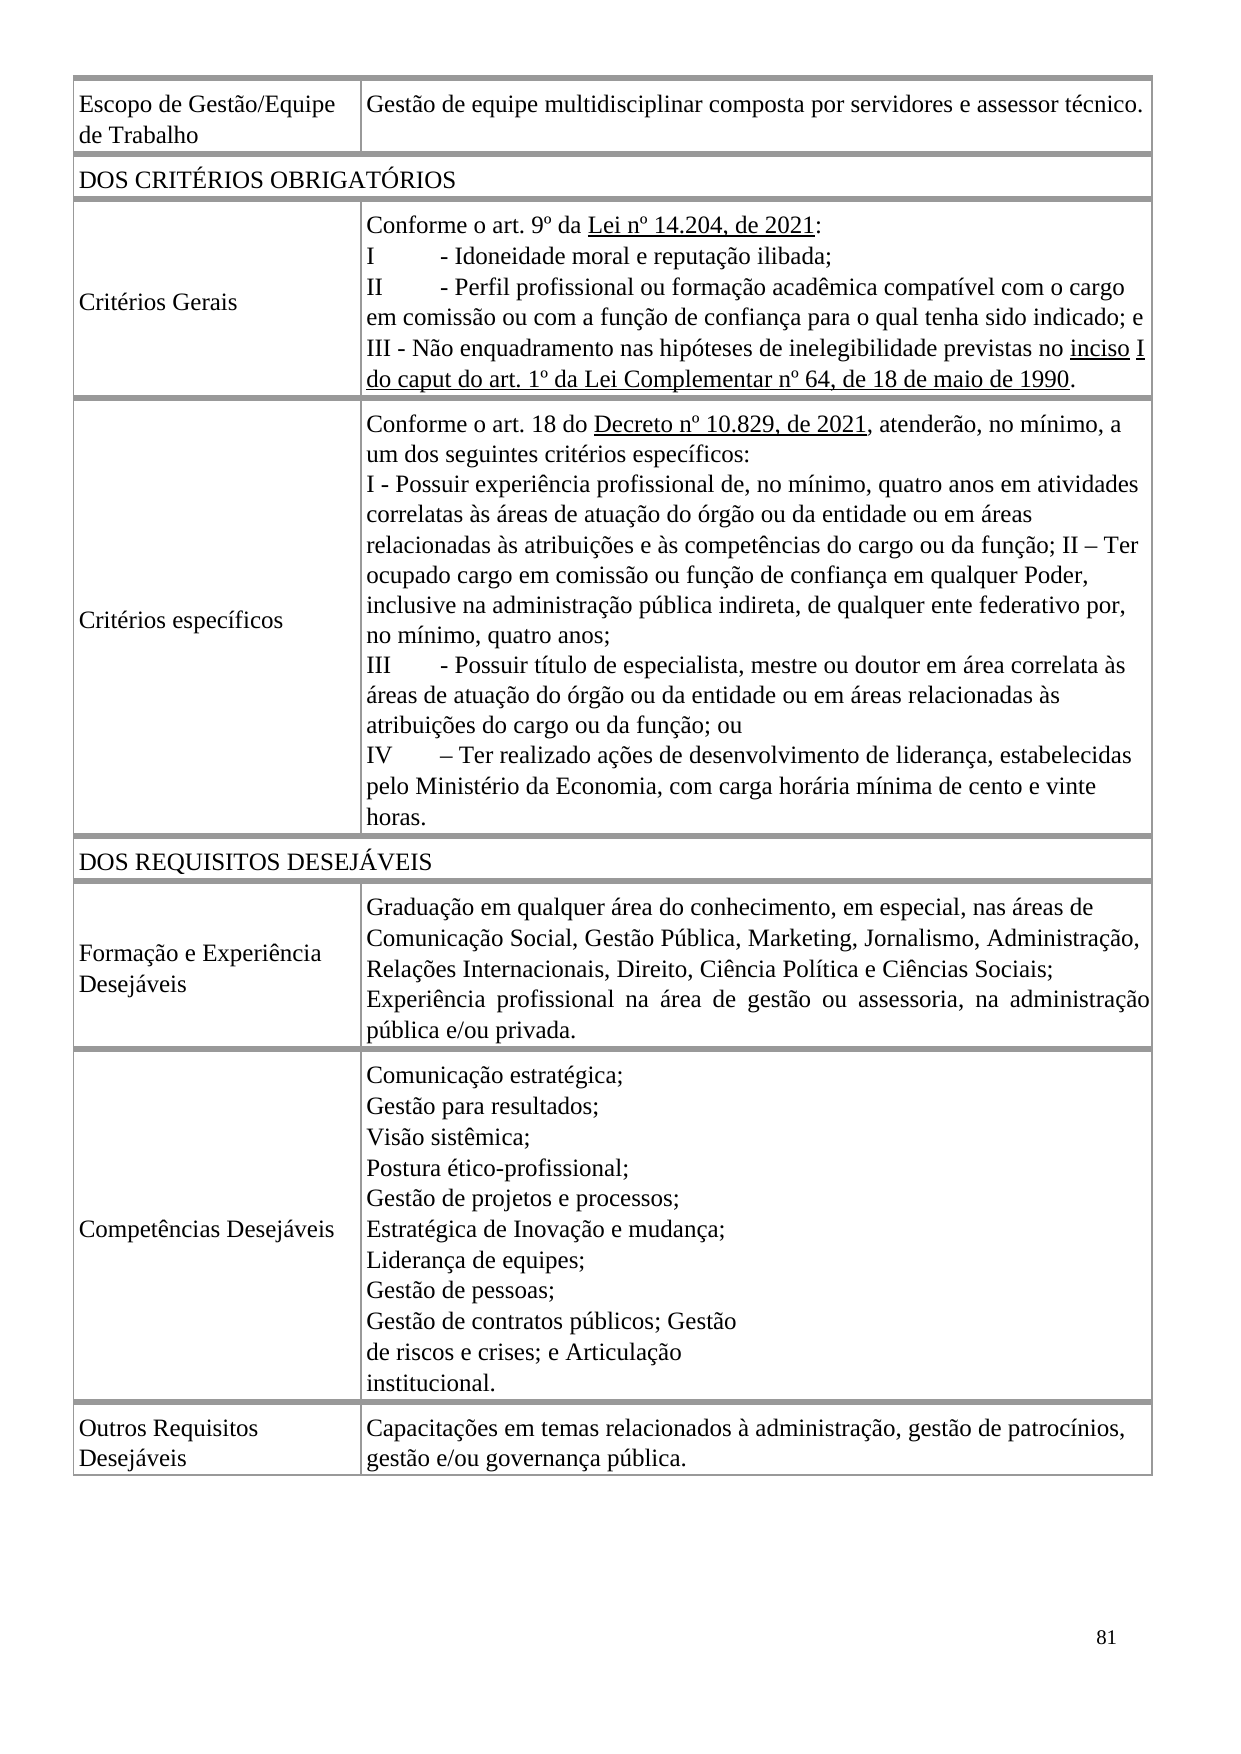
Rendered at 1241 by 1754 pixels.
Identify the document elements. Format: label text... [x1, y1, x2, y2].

table_cell Critérios Gerais [74, 202, 360, 395]
table_cell Conforme o art. 9º da Lei nº 14.204, de 2021: - Idoneidade moral e reputação ilibada; - Perfil profissional ou formação acadêmica compatível com o cargo em comissão ou com a função de confiança para o qual tenha sido indicado; e III - Não enquadramento nas hipóteses de inelegibilidade previstas no inciso I do caput do art. 1º da Lei Complementar nº 64, de 18 de maio de 1990. [362, 202, 1151, 395]
table_cell Competências Desejáveis [74, 1052, 360, 1398]
table_cell Conforme o art. 18 do Decreto nº 10.829, de 2021, atenderão, no mínimo, a um dos seguintes critérios específicos: I - Possuir experiência profissional de, no mínimo, quatro anos em atividades correlatas às áreas de atuação do órgão ou da entidade ou em áreas relacionadas às atribuições e às competências do cargo ou da função; II – Ter ocupado cargo em comissão ou função de confiança em qualquer Poder, inclusive na administração pública indireta, de qualquer ente federativo por, no mínimo, quatro anos; - Possuir título de especialista, mestre ou doutor em área correlata às áreas de atuação do órgão ou da entidade ou em áreas relacionadas às atribuições do cargo ou da função; ou – Ter realizado ações de desenvolvimento de liderança, estabelecidas pelo Ministério da Economia, com carga horária mínima de cento e vinte horas. [362, 401, 1151, 833]
table_cell Graduação em qualquer área do conhecimento, em especial, nas áreas de Comunicação Social, Gestão Pública, Marketing, Jornalismo, Administração, Relações Internacionais, Direito, Ciência Política e Ciências Sociais; Experiência profissional na área de gestão ou assessoria, na administração pública e/ou privada. [362, 884, 1151, 1046]
table_cell Escopo de Gestão/Equipe de Trabalho [74, 81, 360, 151]
table_cell Capacitações em temas relacionados à administração, gestão de patrocínios, gestão e/ou governança pública. [362, 1405, 1151, 1474]
table_cell Comunicação estratégica; Gestão para resultados; Visão sistêmica; Postura ético-profissional; Gestão de projetos e processos; Estratégica de Inovação e mudança; Liderança de equipes; Gestão de pessoas; Gestão de contratos públicos; Gestão de riscos e crises; e Articulação institucional. [362, 1052, 1151, 1398]
table_cell Outros Requisitos Desejáveis [74, 1405, 360, 1474]
table_cell Formação e Experiência Desejáveis [74, 884, 360, 1046]
table_cell Gestão de equipe multidisciplinar composta por servidores e assessor técnico. [362, 81, 1151, 151]
table_cell DOS CRITÉRIOS OBRIGATÓRIOS [74, 157, 1151, 196]
table_cell Critérios específicos [74, 401, 360, 833]
table_cell DOS REQUISITOS DESEJÁVEIS [74, 839, 1151, 878]
